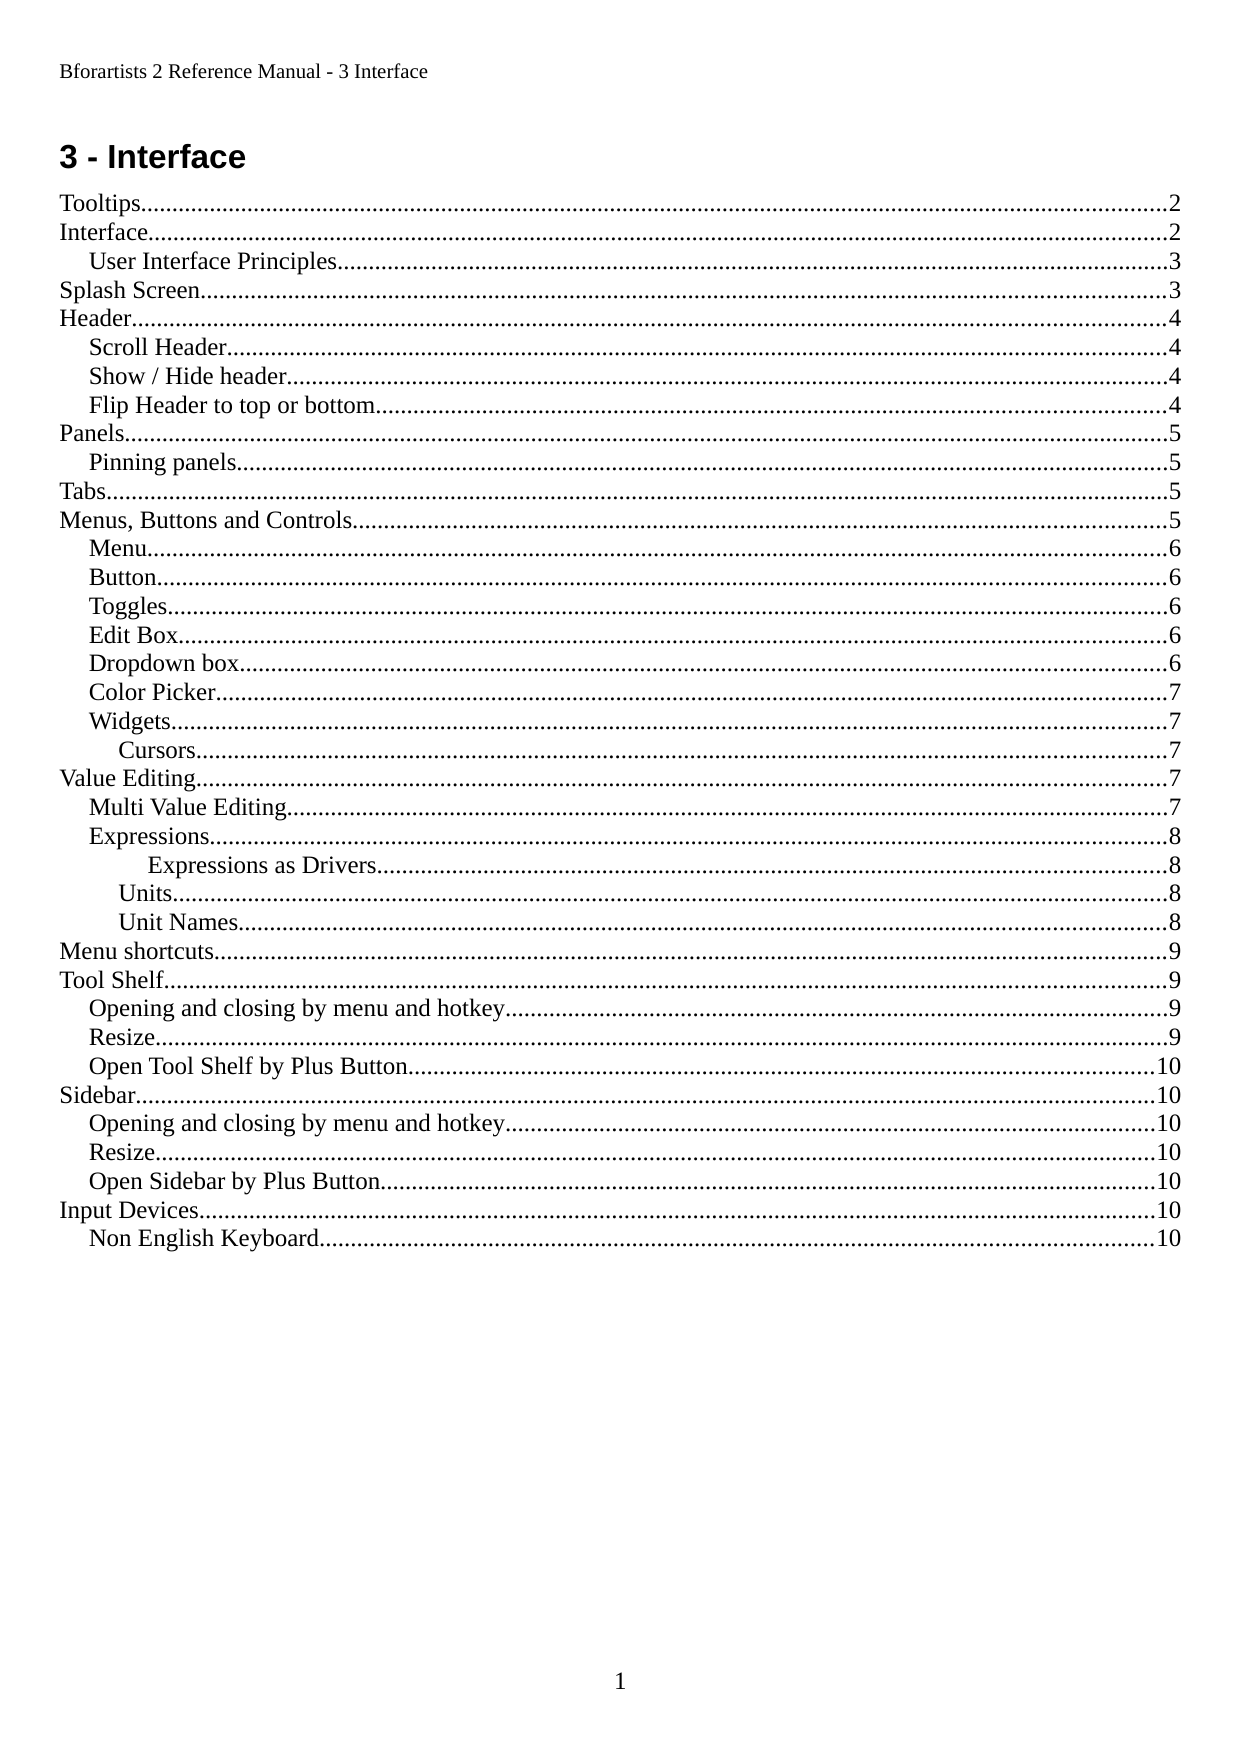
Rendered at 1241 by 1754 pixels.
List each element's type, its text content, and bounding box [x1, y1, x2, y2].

text Opening and closing by menu and hotkey 10 [88, 1108, 1181, 1137]
text Open Tool Shelf by Plus Button 10 [88, 1051, 1181, 1080]
text Open Sidebar by Plus Button 10 [88, 1166, 1181, 1195]
text Toggles 6 [88, 591, 1181, 620]
text Menu shortcuts 9 [59, 936, 1181, 965]
text Sidebar 10 [59, 1080, 1181, 1108]
text Resize 10 [88, 1137, 1181, 1166]
text Button 6 [88, 562, 1181, 591]
text Expressions as Drivers 8 [147, 850, 1181, 878]
text Edit Box 6 [88, 620, 1181, 648]
text Pinning panels 5 [88, 447, 1181, 476]
text Value Editing 7 [59, 763, 1181, 792]
text Menu 6 [88, 533, 1181, 562]
text Cursors 7 [118, 735, 1181, 763]
text Units 8 [118, 878, 1181, 907]
text Resize 9 [88, 1022, 1181, 1051]
text Non English Keyboard 10 [88, 1223, 1181, 1252]
subtitle 3 - Interface [59, 138, 1181, 176]
text Tabs 5 [59, 476, 1181, 505]
text Panels 5 [59, 418, 1181, 447]
text Color Picker 7 [88, 677, 1181, 706]
text Scroll Header 4 [88, 332, 1181, 361]
text Unit Names 8 [118, 907, 1181, 936]
text Tooltips 2 [59, 188, 1181, 217]
text Widgets 7 [88, 706, 1181, 735]
text Show / Hide header 4 [88, 361, 1181, 390]
text Interface 2 [59, 217, 1181, 246]
text Flip Header to top or bottom 4 [88, 390, 1181, 418]
text Splash Screen 3 [59, 275, 1181, 303]
text Multi Value Editing 7 [88, 792, 1181, 821]
text Header 4 [59, 303, 1181, 332]
text Input Devices 10 [59, 1195, 1181, 1223]
text User Interface Principles 3 [88, 246, 1181, 275]
text Expressions 8 [88, 821, 1181, 850]
text Menus, Buttons and Controls 5 [59, 505, 1181, 533]
text Tool Shelf 9 [59, 965, 1181, 993]
text Opening and closing by menu and hotkey 9 [88, 993, 1181, 1022]
text Dropdown box 6 [88, 648, 1181, 677]
